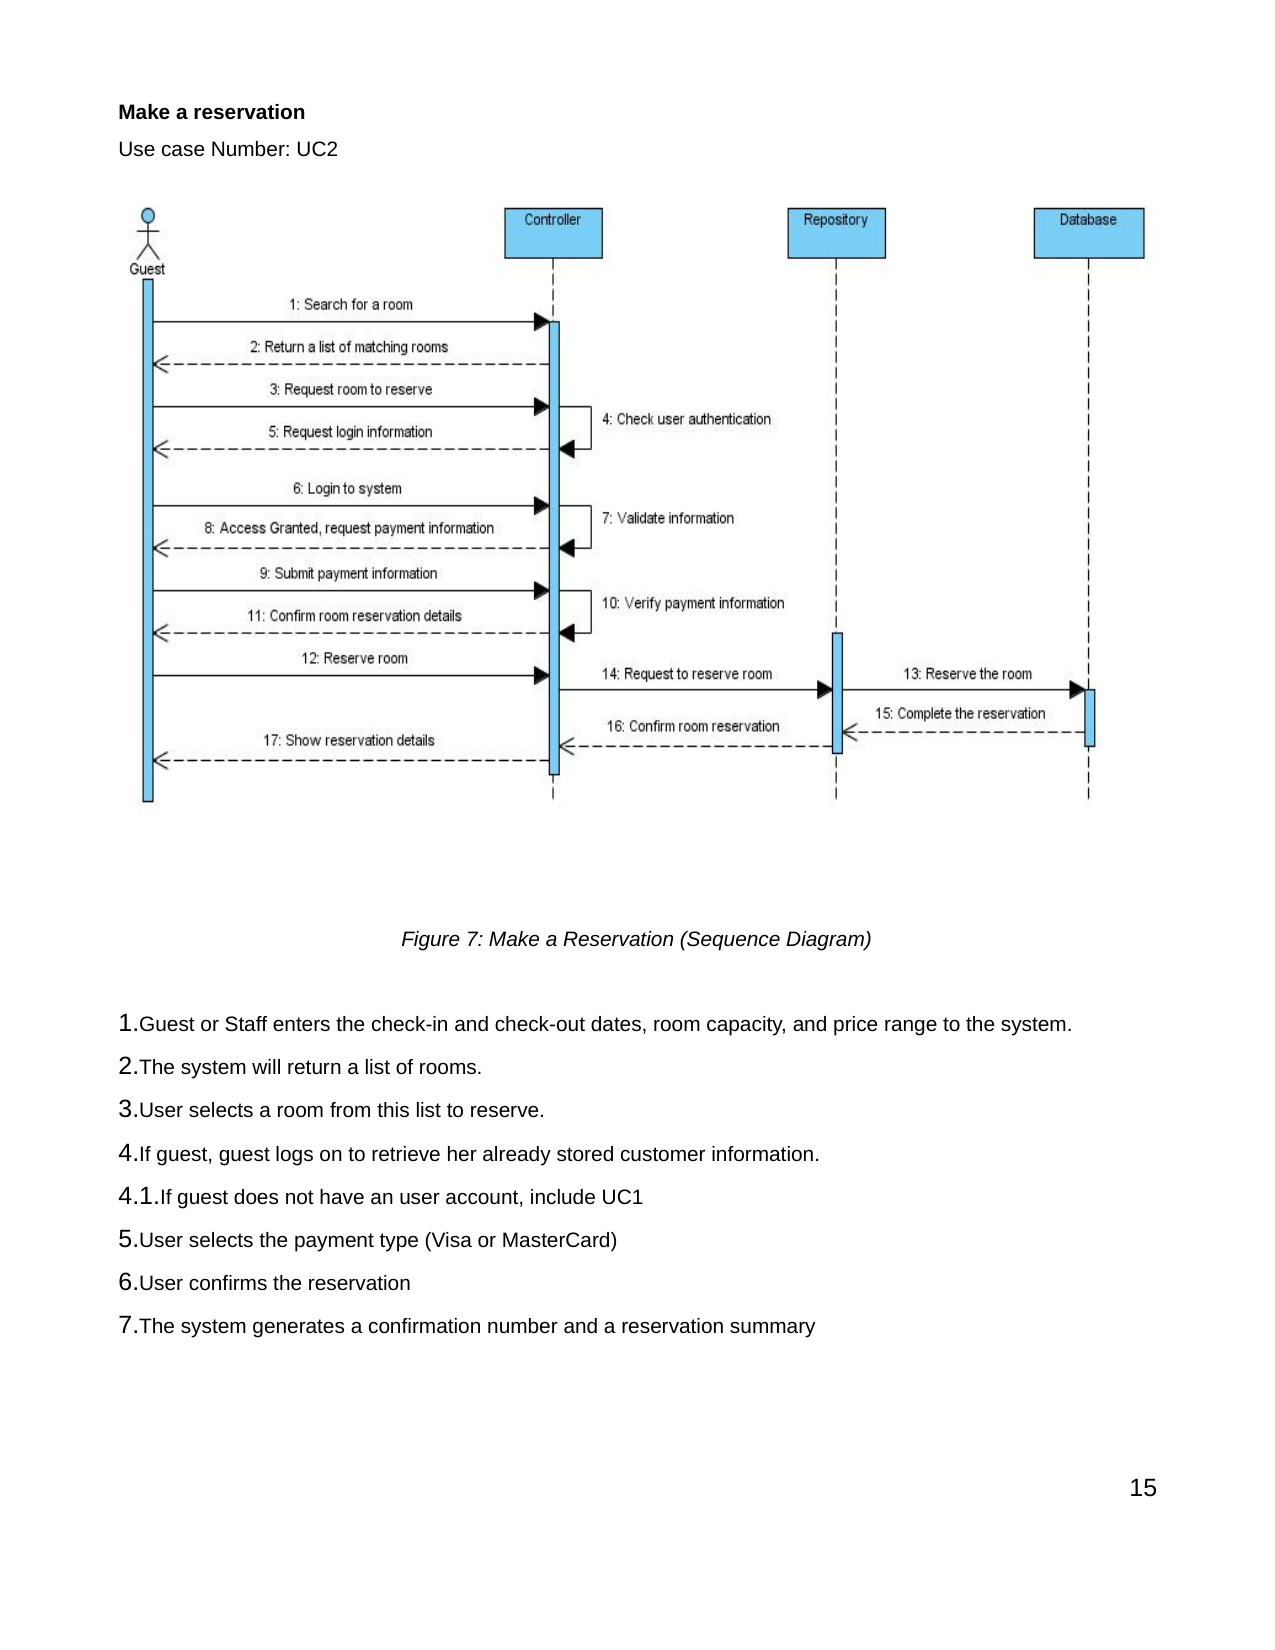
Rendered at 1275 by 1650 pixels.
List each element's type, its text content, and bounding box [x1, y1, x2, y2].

text Use case Number: UC2 [118, 136, 1157, 160]
list User confirms the reservation [118, 1267, 1157, 1296]
list User selects the payment type (Visa or MasterCard) [118, 1224, 1157, 1253]
text Figure 7: Make a Reservation (Sequence Diagram) [118, 927, 1157, 951]
list The system generates a confirmation number and a reservation summary [118, 1310, 1157, 1339]
list If guest does not have an user account, include UC1 [118, 1181, 1157, 1209]
subtitle Make a reservation [118, 100, 1157, 124]
list User selects a room from this list to reserve. [118, 1094, 1157, 1123]
picture [118, 185, 1157, 927]
list The system will return a list of rooms. [118, 1051, 1157, 1080]
list If guest, guest logs on to retrieve her already stored customer information. [118, 1138, 1157, 1166]
list Guest or Staff enters the check-in and check-out dates, room capacity, and price range to the system. [118, 1008, 1157, 1037]
